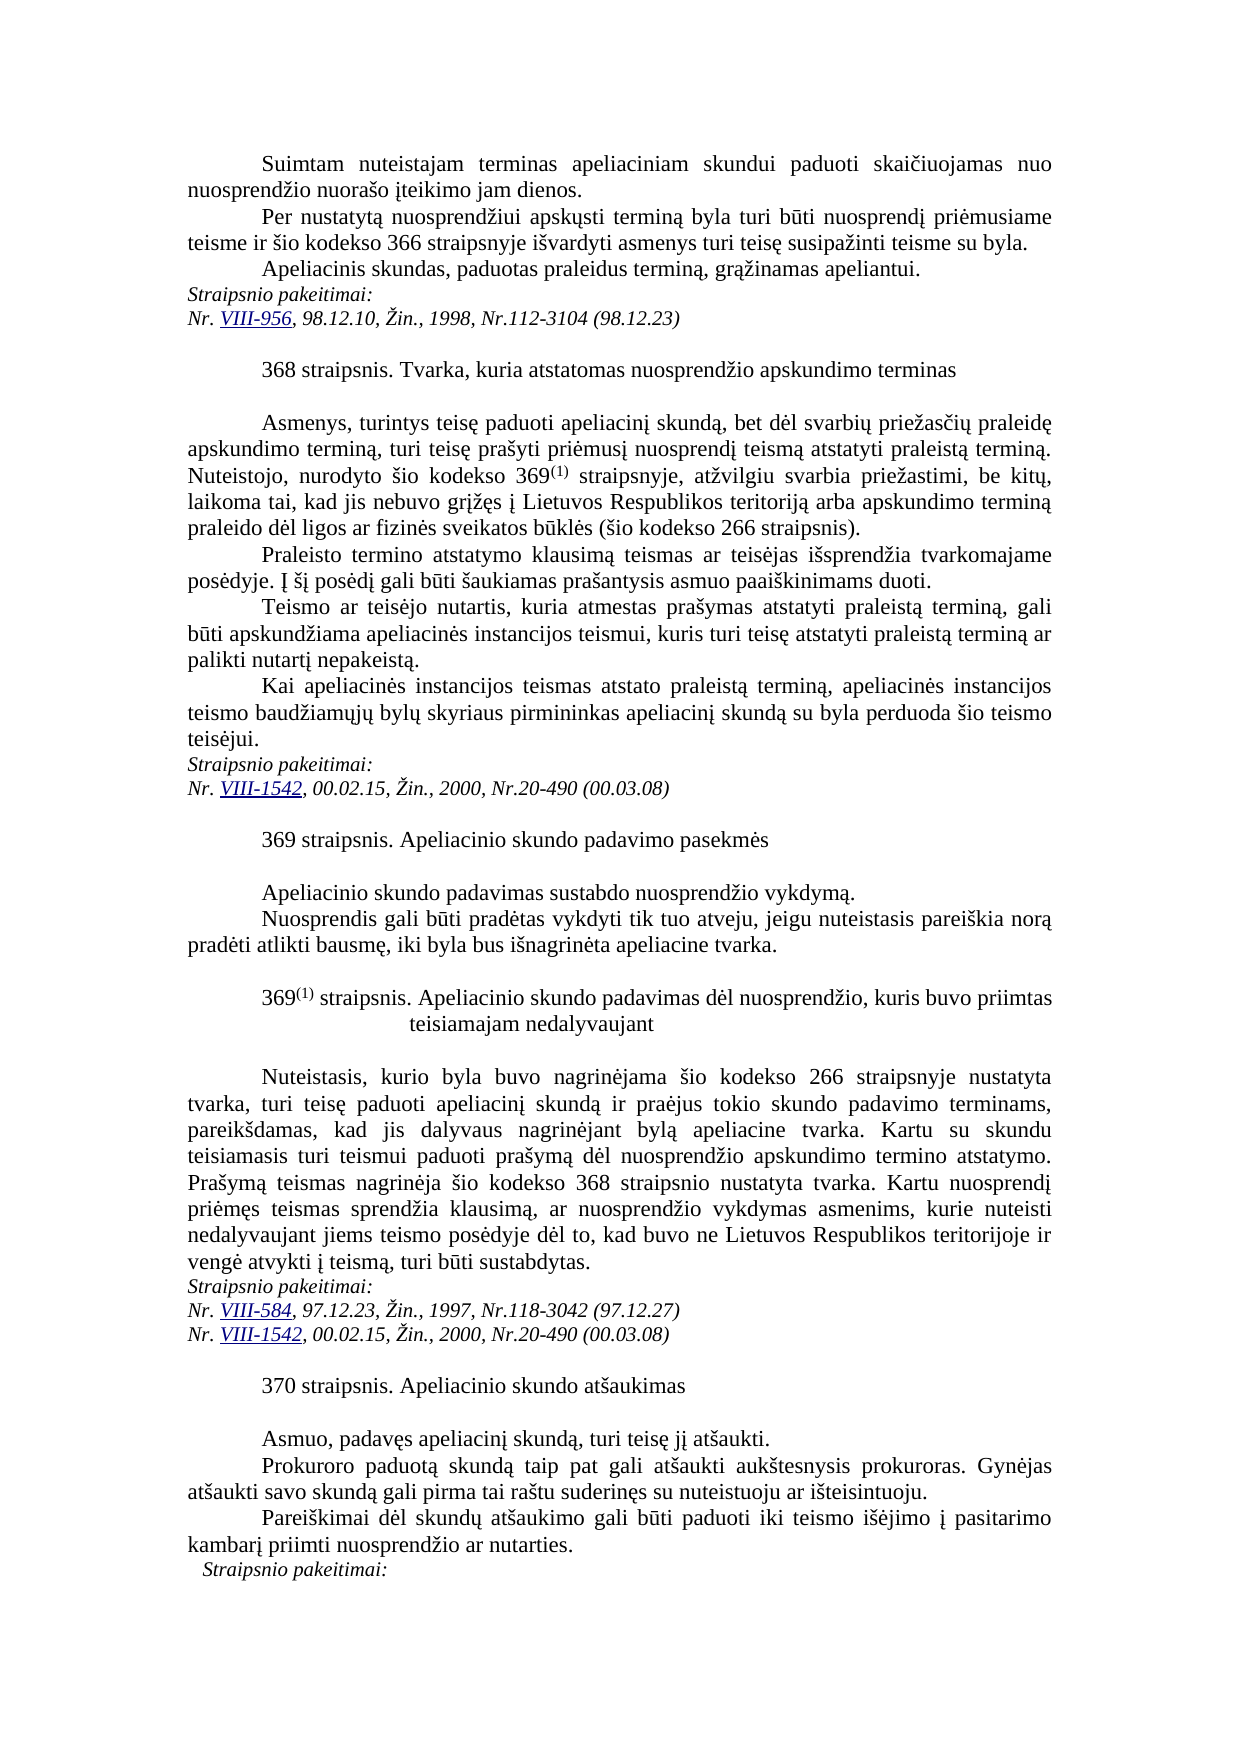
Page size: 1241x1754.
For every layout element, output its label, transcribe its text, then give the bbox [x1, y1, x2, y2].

text Straipsnio pakeitimai: [187, 1274, 1053, 1298]
text Straipsnio pakeitimai: [187, 282, 1053, 306]
text Nr. VIII-1542, 00.02.15, Žin., 2000, Nr.20-490 (00.03.08) [187, 1322, 1053, 1346]
text Nr. VIII-584, 97.12.23, Žin., 1997, Nr.118-3042 (97.12.27) [187, 1298, 1053, 1322]
text Nr. VIII-1542, 00.02.15, Žin., 2000, Nr.20-490 (00.03.08) [187, 776, 1053, 800]
text 368 straipsnis. Tvarka, kuria atstatomas nuosprendžio apskundimo terminas [187, 356, 1053, 383]
text Teismo ar teisėjo nutartis, kuria atmestas prašymas atstatyti praleistą terminą, gali būti apskundžiama apeliacinės instancijos teismui, kuris turi teisę atstatyti praleistą terminą ar palikti nutartį nepakeistą. [187, 593, 1053, 672]
text Apeliacinis skundas, paduotas praleidus terminą, grąžinamas apeliantui. [187, 255, 1053, 282]
text Pareiškimai dėl skundų atšaukimo gali būti paduoti iki teismo išėjimo į pasitarimo kambarį priimti nuosprendžio ar nutarties. [187, 1504, 1053, 1557]
text Nr. VIII-956, 98.12.10, Žin., 1998, Nr.112-3104 (98.12.23) [187, 306, 1053, 330]
text Asmenys, turintys teisę paduoti apeliacinį skundą, bet dėl svarbių priežasčių praleidę apskundimo terminą, turi teisę prašyti priėmusį nuosprendį teismą atstatyti praleistą terminą. Nuteistojo, nurodyto šio kodekso 369(1) straipsnyje, atžvilgiu svarbia priežastimi, be kitų, laikoma tai, kad jis nebuvo grįžęs į Lietuvos Respublikos teritoriją arba apskundimo terminą praleido dėl ligos ar fizinės sveikatos būklės (šio kodekso 266 straipsnis). [187, 409, 1053, 541]
text Prokuroro paduotą skundą taip pat gali atšaukti aukštesnysis prokuroras. Gynėjas atšaukti savo skundą gali pirma tai raštu suderinęs su nuteistuoju ar išteisintuoju. [187, 1452, 1053, 1504]
text Suimtam nuteistajam terminas apeliaciniam skundui paduoti skaičiuojamas nuo nuosprendžio nuorašo įteikimo jam dienos. [187, 150, 1053, 203]
text 369(1) straipsnis. Apeliacinio skundo padavimas dėl nuosprendžio, kuris buvo priimtas [261, 984, 1053, 1011]
text Straipsnio pakeitimai: [187, 752, 1053, 776]
text 369 straipsnis. Apeliacinio skundo padavimo pasekmės [187, 826, 1053, 852]
text Praleisto termino atstatymo klausimą teismas ar teisėjas išsprendžia tvarkomajame posėdyje. Į šį posėdį gali būti šaukiamas prašantysis asmuo paaiškinimams duoti. [187, 541, 1053, 593]
text teisiamajam nedalyvaujant [409, 1011, 1053, 1037]
text Asmuo, padavęs apeliacinį skundą, turi teisę jį atšaukti. [187, 1425, 1053, 1452]
text Per nustatytą nuosprendžiui apskųsti terminą byla turi būti nuosprendį priėmusiame teisme ir šio kodekso 366 straipsnyje išvardyti asmenys turi teisę susipažinti teisme su byla. [187, 203, 1053, 255]
text Apeliacinio skundo padavimas sustabdo nuosprendžio vykdymą. [187, 879, 1053, 905]
text Nuosprendis gali būti pradėtas vykdyti tik tuo atveju, jeigu nuteistasis pareiškia norą pradėti atlikti bausmę, iki byla bus išnagrinėta apeliacine tvarka. [187, 905, 1053, 958]
text Nuteistasis, kurio byla buvo nagrinėjama šio kodekso 266 straipsnyje nustatyta tvarka, turi teisę paduoti apeliacinį skundą ir praėjus tokio skundo padavimo terminams, pareikšdamas, kad jis dalyvaus nagrinėjant bylą apeliacine tvarka. Kartu su skundu teisiamasis turi teismui paduoti prašymą dėl nuosprendžio apskundimo termino atstatymo. Prašymą teismas nagrinėja šio kodekso 368 straipsnio nustatyta tvarka. Kartu nuosprendį priėmęs teismas sprendžia klausimą, ar nuosprendžio vykdymas asmenims, kurie nuteisti nedalyvaujant jiems teismo posėdyje dėl to, kad buvo ne Lietuvos Respublikos teritorijoje ir vengė atvykti į teismą, turi būti sustabdytas. [187, 1063, 1053, 1274]
text Kai apeliacinės instancijos teismas atstato praleistą terminą, apeliacinės instancijos teismo baudžiamųjų bylų skyriaus pirmininkas apeliacinį skundą su byla perduoda šio teismo teisėjui. [187, 672, 1053, 752]
text Straipsnio pakeitimai: [187, 1557, 1053, 1581]
text 370 straipsnis. Apeliacinio skundo atšaukimas [187, 1373, 1053, 1399]
